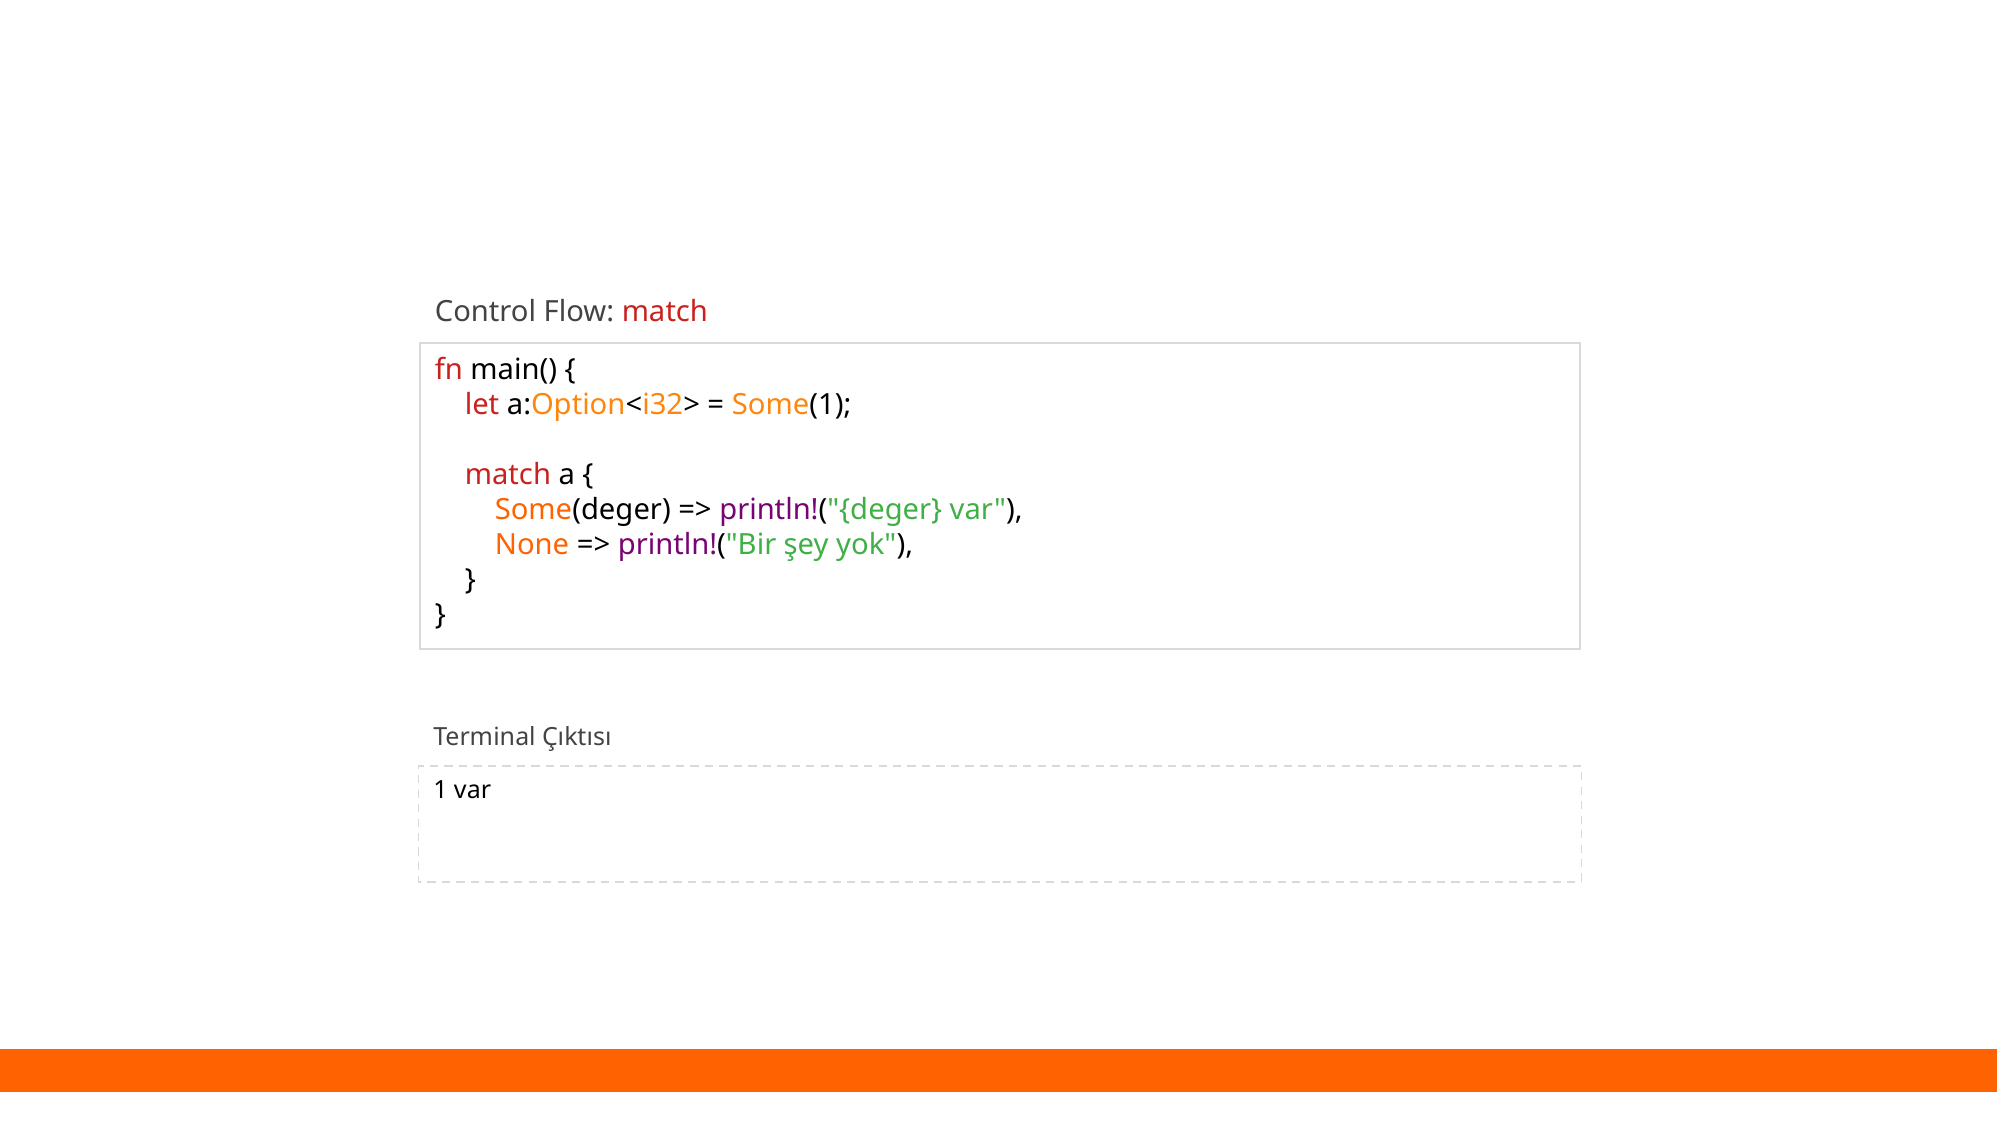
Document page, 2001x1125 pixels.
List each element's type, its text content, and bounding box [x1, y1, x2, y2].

text_box [0, 1049, 1997, 1092]
text_box Control Flow: match [419, 277, 1581, 343]
text_box 1 var [418, 766, 1582, 882]
text_box Terminal Çıktısı [418, 705, 1582, 766]
text_box fn main() { let a:Option<i32> = Some(1); match a { Some(deger) => println!("{deger} var"), None => println!("Bir şey yok"), } } [419, 343, 1581, 650]
